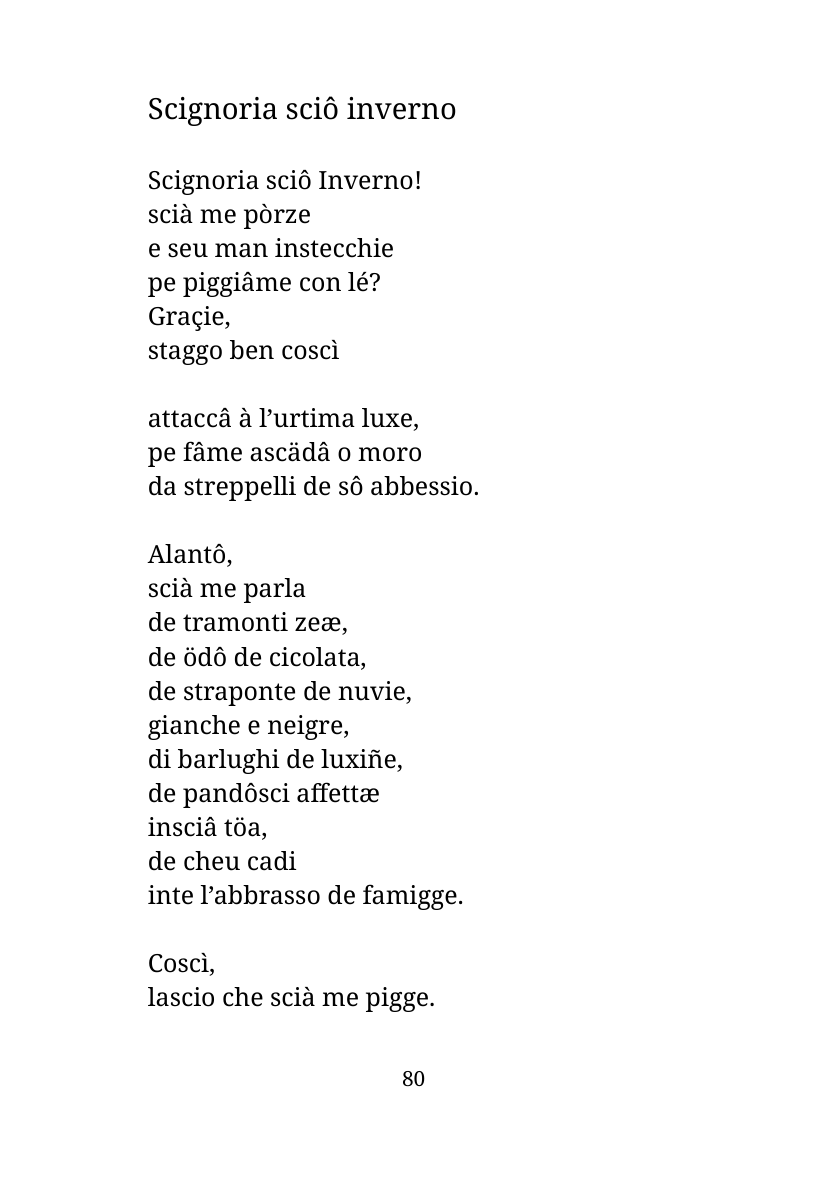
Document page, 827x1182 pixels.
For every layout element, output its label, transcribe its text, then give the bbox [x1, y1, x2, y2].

text Alantô, [118, 537, 709, 571]
text Scignoria sciô inverno [118, 88, 709, 128]
text scià me parla [118, 571, 709, 605]
text scià me pòrze [118, 196, 709, 230]
text de tramonti zeæ, [118, 605, 709, 639]
text Graçie, [118, 298, 709, 333]
text Coscì, [118, 946, 709, 980]
text Scignoria sciô Inverno! [118, 162, 709, 196]
text de ödô de cicolata, [118, 639, 709, 673]
text de cheu cadi [118, 843, 709, 878]
text da streppelli de sô abbessio. [118, 469, 709, 503]
text e seu man instecchie [118, 230, 709, 264]
text attaccâ à l’urtima luxe, [118, 401, 709, 435]
text gianche e neigre, [118, 707, 709, 741]
text lascio che scià me pigge. [118, 980, 709, 1014]
text pe fâme ascädâ o moro [118, 435, 709, 469]
text de pandôsci affettæ [118, 775, 709, 809]
text inte l’abbrasso de famigge. [118, 878, 709, 912]
text staggo ben coscì [118, 333, 709, 367]
text de straponte de nuvie, [118, 673, 709, 707]
text di barlughi de luxiñe, [118, 741, 709, 775]
text insciâ töa, [118, 809, 709, 843]
text pe piggiâme con lé? [118, 264, 709, 298]
